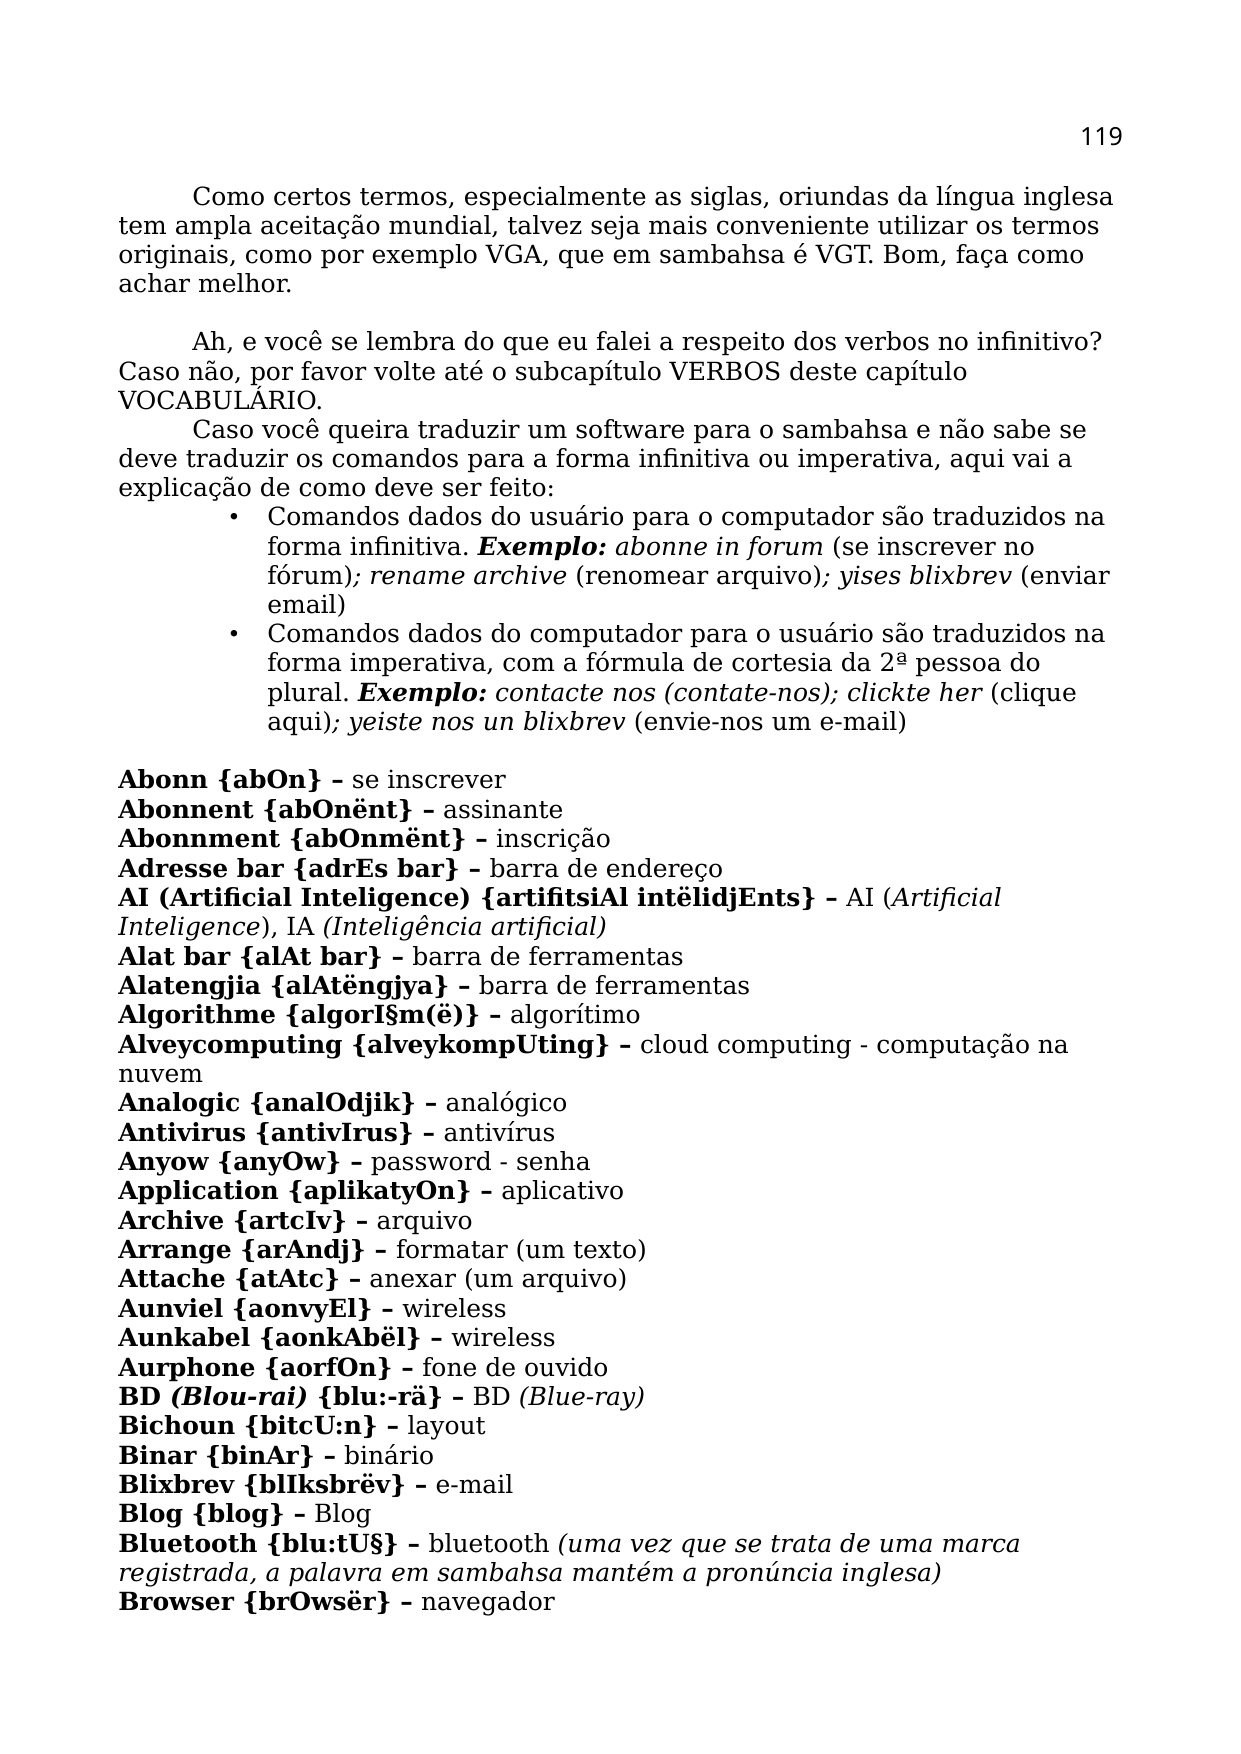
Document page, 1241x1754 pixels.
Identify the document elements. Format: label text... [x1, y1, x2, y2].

text Application {aplikatyOn} – aplicativo [118, 1176, 1123, 1206]
text BD (Blou-rai) {blu:-rä} – BD (Blue-ray) [118, 1382, 1123, 1411]
text Archive {artcIv} – arquivo [118, 1206, 1123, 1235]
text Binar {binAr} – binário [118, 1441, 1123, 1470]
text Anyow {anyOw} – password - senha [118, 1147, 1123, 1176]
list Comandos dados do usuário para o computador são traduzidos na forma infinitiva. Exemplo: abonne in forum (se inscrever no fórum); rename archive (renomear arquivo); yises blixbrev (enviar email) [229, 502, 1123, 619]
text Abonnment {abOnmënt} – inscrição [118, 824, 1123, 853]
text Attache {atAtc} – anexar (um arquivo) [118, 1264, 1123, 1294]
text Caso você queira traduzir um software para o sambahsa e não sabe se deve traduzir os comandos para a forma infinitiva ou imperativa, aqui vai a explicação de como deve ser feito: [118, 415, 1123, 502]
text Alveycomputing {alveykompUting} – cloud computing - computação na nuvem [118, 1029, 1123, 1088]
text Browser {brOwsër} – navegador [118, 1587, 1123, 1617]
text Aurphone {aorfOn} – fone de ouvido [118, 1352, 1123, 1382]
text Aunviel {aonvyEl} – wireless [118, 1294, 1123, 1323]
text Bichoun {bitcU:n} – layout [118, 1411, 1123, 1441]
text Arrange {arAndj} – formatar (um texto) [118, 1235, 1123, 1264]
text Abonnent {abOnënt} – assinante [118, 795, 1123, 824]
text Como certos termos, especialmente as siglas, oriundas da língua inglesa tem ampla aceitação mundial, talvez seja mais conveniente utilizar os termos originais, como por exemplo VGA, que em sambahsa é VGT. Bom, faça como achar melhor. [118, 182, 1123, 298]
text Ah, e você se lembra do que eu falei a respeito dos verbos no infinitivo? Caso não, por favor volte até o subcapítulo VERBOS deste capítulo VOCABULÁRIO. [118, 327, 1123, 415]
text Abonn {abOn} – se inscrever [118, 765, 1123, 795]
text AI (Artificial Inteligence) {artifitsiAl intëlidjEnts} – AI (Artificial Inteligence), IA (Inteligência artificial) [118, 883, 1123, 941]
text Analogic {analOdjik} – analógico [118, 1088, 1123, 1117]
text Algorithme {algorI§m(ë)} – algorítimo [118, 1000, 1123, 1029]
list Comandos dados do computador para o usuário são traduzidos na forma imperativa, com a fórmula de cortesia da 2ª pessoa do plural. Exemplo: contacte nos (contate-nos); clickte her (clique aqui); yeiste nos un blixbrev (envie-nos um e-mail) [229, 619, 1123, 736]
text Alat bar {alAt bar} – barra de ferramentas [118, 941, 1123, 971]
text Blog {blog} – Blog [118, 1499, 1123, 1529]
text Adresse bar {adrEs bar} – barra de endereço [118, 853, 1123, 883]
text Alatengjia {alAtëngjya} – barra de ferramentas [118, 971, 1123, 1000]
text Aunkabel {aonkAbël} – wireless [118, 1323, 1123, 1352]
text Bluetooth {blu:tU§} – bluetooth (uma vez que se trata de uma marca registrada, a palavra em sambahsa mantém a pronúncia inglesa) [118, 1529, 1123, 1587]
text Blixbrev {blIksbrëv} – e-mail [118, 1470, 1123, 1499]
text Antivirus {antivIrus} – antivírus [118, 1117, 1123, 1147]
